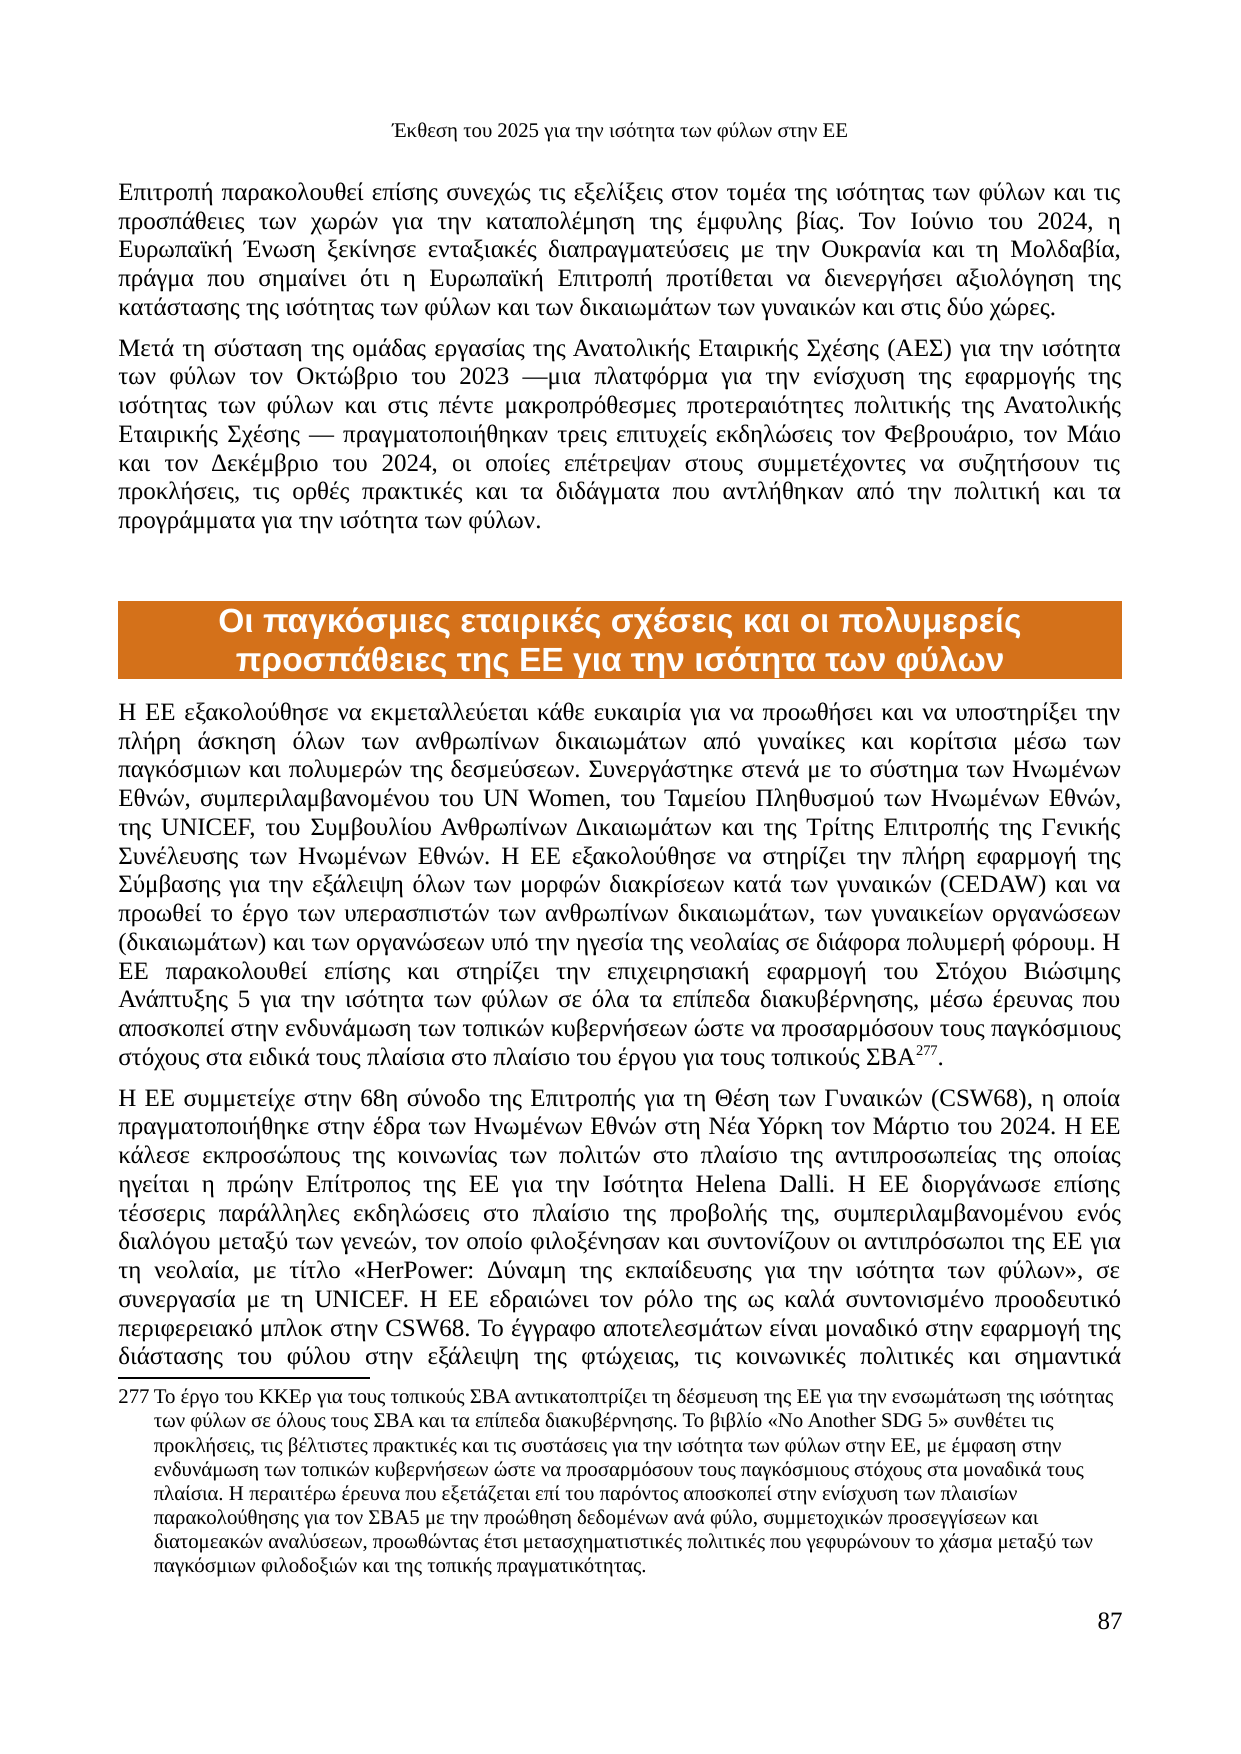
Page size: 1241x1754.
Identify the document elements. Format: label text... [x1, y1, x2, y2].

subtitle Οι παγκόσμιες εταιρικές σχέσεις και οι πολυμερείς προσπάθειες της ΕΕ για την ισότητα των φύλων [118, 601, 1122, 679]
text Η ΕΕ συμμετείχε στην 68η σύνοδο της Επιτροπής για τη Θέση των Γυναικών (CSW68), η οποία πραγματοποιήθηκε στην έδρα των Ηνωμένων Εθνών στη Νέα Υόρκη τον Μάρτιο του 2024. Η ΕΕ κάλεσε εκπροσώπους της κοινωνίας των πολιτών στο πλαίσιο της αντιπροσωπείας της οποίας ηγείται η πρώην Επίτροπος της ΕΕ για την Ισότητα Helena Dalli. Η ΕΕ διοργάνωσε επίσης τέσσερις παράλληλες εκδηλώσεις στο πλαίσιο της προβολής της, συμπεριλαμβανομένου ενός διαλόγου μεταξύ των γενεών, τον οποίο φιλοξένησαν και συντονίζουν οι αντιπρόσωποι της ΕΕ για τη νεολαία, με τίτλο «HerPower: Δύναμη της εκπαίδευσης για την ισότητα των φύλων», σε συνεργασία με τη UNICEF. Η ΕΕ εδραιώνει τον ρόλο της ως καλά συντονισμένο προοδευτικό περιφερειακό μπλοκ στην CSW68. Το έγγραφο αποτελεσμάτων είναι μοναδικό στην εφαρμογή της διάστασης του φύλου στην εξάλειψη της φτώχειας, τις κοινωνικές πολιτικές και σημαντικά [118, 1083, 1122, 1370]
text Η ΕΕ εξακολούθησε να εκμεταλλεύεται κάθε ευκαιρία για να προωθήσει και να υποστηρίξει την πλήρη άσκηση όλων των ανθρωπίνων δικαιωμάτων από γυναίκες και κορίτσια μέσω των παγκόσμιων και πολυμερών της δεσμεύσεων. Συνεργάστηκε στενά με το σύστημα των Ηνωμένων Εθνών, συμπεριλαμβανομένου του UN Women, του Ταμείου Πληθυσμού των Ηνωμένων Εθνών, της UNICEF, του Συμβουλίου Ανθρωπίνων Δικαιωμάτων και της Τρίτης Επιτροπής της Γενικής Συνέλευσης των Ηνωμένων Εθνών. Η ΕΕ εξακολούθησε να στηρίζει την πλήρη εφαρμογή της Σύμβασης για την εξάλειψη όλων των μορφών διακρίσεων κατά των γυναικών (CEDAW) και να προωθεί το έργο των υπερασπιστών των ανθρωπίνων δικαιωμάτων, των γυναικείων οργανώσεων (δικαιωμάτων) και των οργανώσεων υπό την ηγεσία της νεολαίας σε διάφορα πολυμερή φόρουμ. Η ΕΕ παρακολουθεί επίσης και στηρίζει την επιχειρησιακή εφαρμογή του Στόχου Βιώσιμης Ανάπτυξης 5 για την ισότητα των φύλων σε όλα τα επίπεδα διακυβέρνησης, μέσω έρευνας που αποσκοπεί στην ενδυνάμωση των τοπικών κυβερνήσεων ώστε να προσαρμόσουν τους παγκόσμιους στόχους στα ειδικά τους πλαίσια στο πλαίσιο του έργου για τους τοπικούς ΣΒΑ. [118, 697, 1122, 1071]
text Επιτροπή παρακολουθεί επίσης συνεχώς τις εξελίξεις στον τομέα της ισότητας των φύλων και τις προσπάθειες των χωρών για την καταπολέμηση της έμφυλης βίας. Τον Ιούνιο του 2024, η Ευρωπαϊκή Ένωση ξεκίνησε ενταξιακές διαπραγματεύσεις με την Ουκρανία και τη Μολδαβία, πράγμα που σημαίνει ότι η Ευρωπαϊκή Επιτροπή προτίθεται να διενεργήσει αξιολόγηση της κατάστασης της ισότητας των φύλων και των δικαιωμάτων των γυναικών και στις δύο χώρες. [118, 177, 1122, 321]
text Το έργο του ΚΚΕρ για τους τοπικούς ΣΒΑ αντικατοπτρίζει τη δέσμευση της ΕΕ για την ενσωμάτωση της ισότητας των φύλων σε όλους τους ΣΒΑ και τα επίπεδα διακυβέρνησης. Το βιβλίο «No Another SDG 5» συνθέτει τις προκλήσεις, τις βέλτιστες πρακτικές και τις συστάσεις για την ισότητα των φύλων στην ΕΕ, με έμφαση στην ενδυνάμωση των τοπικών κυβερνήσεων ώστε να προσαρμόσουν τους παγκόσμιους στόχους στα μοναδικά τους πλαίσια. Η περαιτέρω έρευνα που εξετάζεται επί του παρόντος αποσκοπεί στην ενίσχυση των πλαισίων παρακολούθησης για τον ΣΒΑ5 με την προώθηση δεδομένων ανά φύλο, συμμετοχικών προσεγγίσεων και διατομεακών αναλύσεων, προωθώντας έτσι μετασχηματιστικές πολιτικές που γεφυρώνουν το χάσμα μεταξύ των παγκόσμιων φιλοδοξιών και της τοπικής πραγματικότητας. [118, 1384, 1122, 1577]
text Μετά τη σύσταση της ομάδας εργασίας της Ανατολικής Εταιρικής Σχέσης (ΑΕΣ) για την ισότητα των φύλων τον Οκτώβριο του 2023 —μια πλατφόρμα για την ενίσχυση της εφαρμογής της ισότητας των φύλων και στις πέντε μακροπρόθεσμες προτεραιότητες πολιτικής της Ανατολικής Εταιρικής Σχέσης — πραγματοποιήθηκαν τρεις επιτυχείς εκδηλώσεις τον Φεβρουάριο, τον Μάιο και τον Δεκέμβριο του 2024, οι οποίες επέτρεψαν στους συμμετέχοντες να συζητήσουν τις προκλήσεις, τις ορθές πρακτικές και τα διδάγματα που αντλήθηκαν από την πολιτική και τα προγράμματα για την ισότητα των φύλων. [118, 333, 1122, 534]
